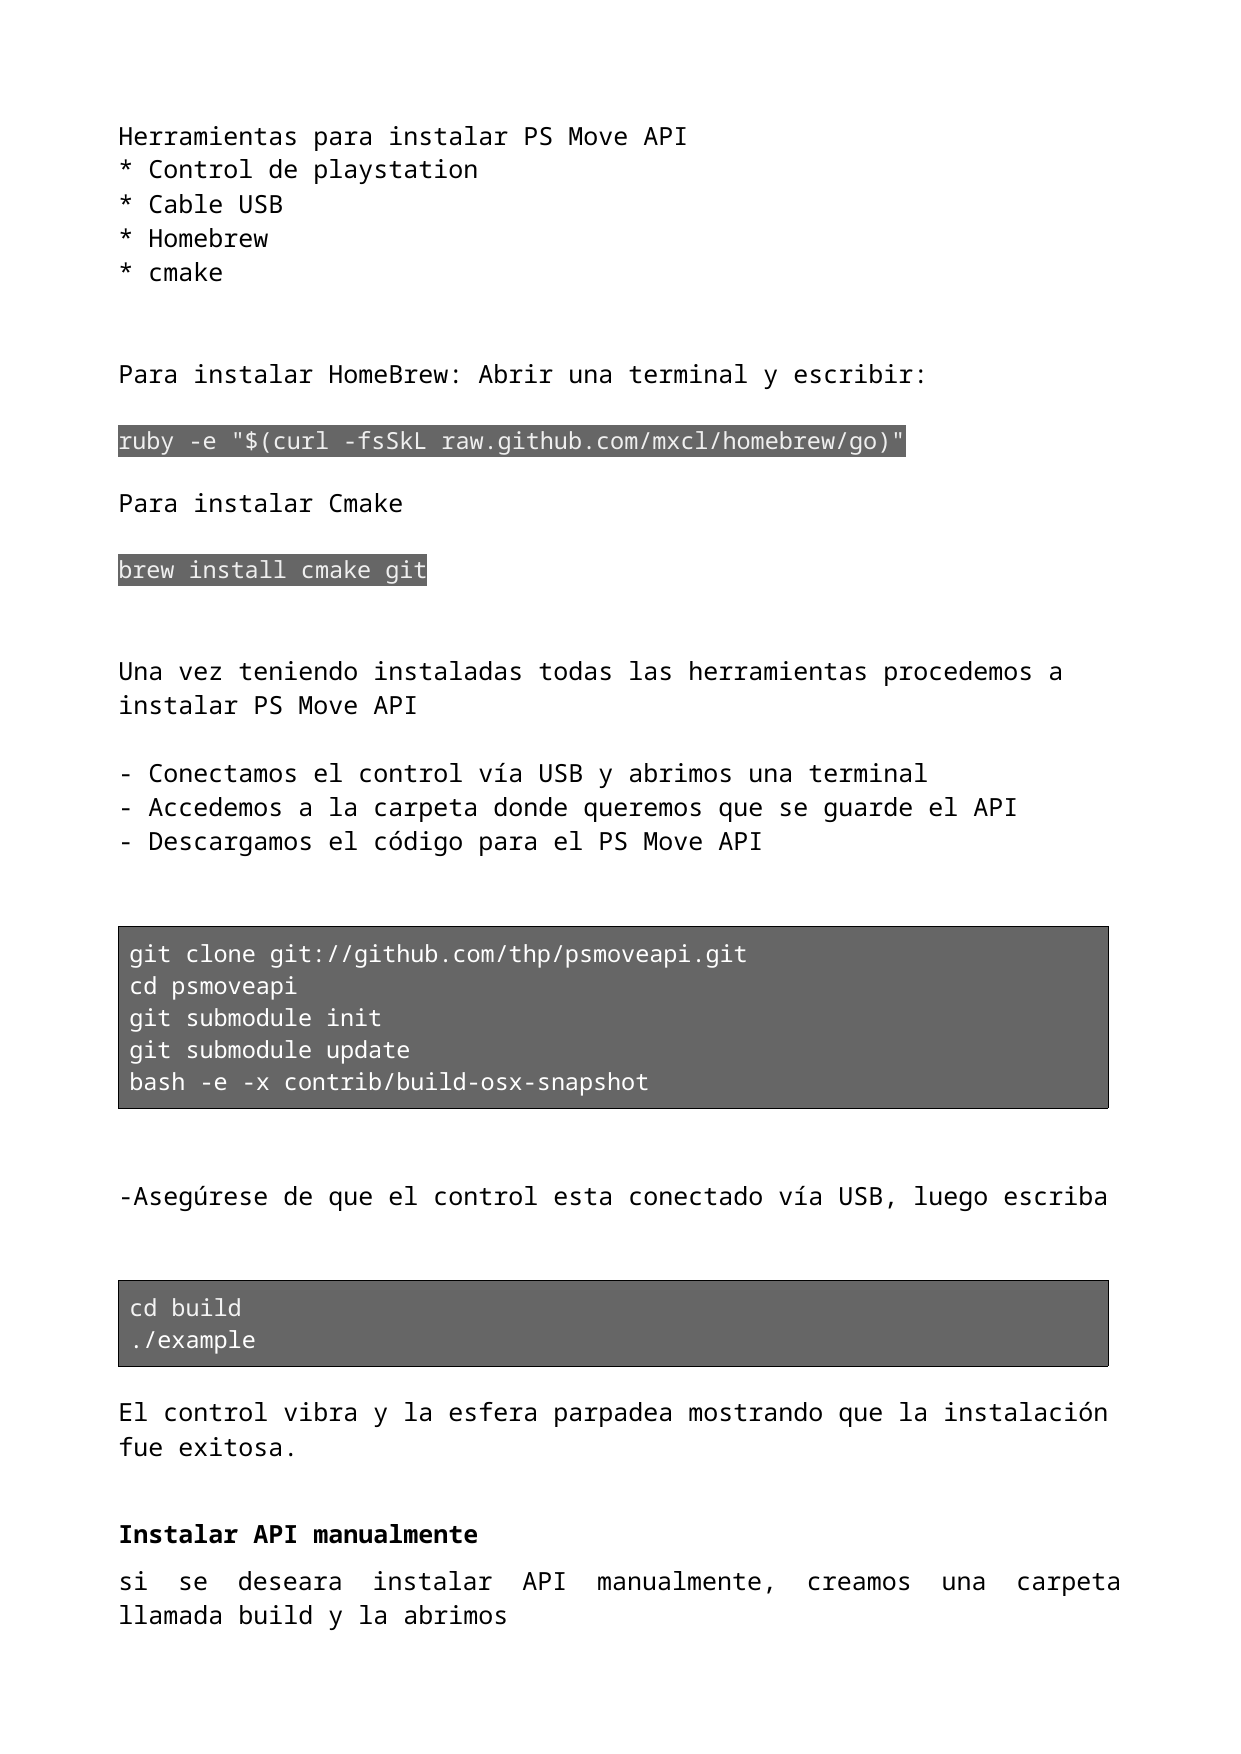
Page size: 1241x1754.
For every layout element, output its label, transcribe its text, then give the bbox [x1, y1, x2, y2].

text * Control de playstation [118, 152, 1122, 186]
text Para instalar Cmake [118, 485, 1122, 519]
table_header cd build ./example [119, 1281, 1108, 1366]
text - Descargamos el código para el PS Move API [118, 824, 1122, 858]
table_header git clone git://github.com/thp/psmoveapi.git cd psmoveapi git submodule init git submodule update bash -e -x contrib/build-osx-snapshot [119, 927, 1108, 1108]
text Herramientas para instalar PS Move API [118, 118, 1122, 152]
text brew install cmake git [118, 553, 1122, 619]
text * Cable USB [118, 186, 1122, 220]
text - Accedemos a la carpeta donde queremos que se guarde el API [118, 790, 1122, 824]
text Para instalar HomeBrew: Abrir una terminal y escribir: [118, 357, 1122, 391]
text * cmake [118, 254, 1122, 288]
text * Homebrew [118, 220, 1122, 254]
text Una vez teniendo instaladas todas las herramientas procedemos a instalar PS Move API [118, 654, 1122, 722]
text - Conectamos el control vía USB y abrimos una terminal [118, 756, 1122, 790]
text -Asegúrese de que el control esta conectado vía USB, luego escriba [118, 1178, 1122, 1212]
text ruby -e "$(curl -fsSkL raw.github.com/mxcl/homebrew/go)" [118, 425, 1122, 485]
text Instalar API manualmente [118, 1517, 1122, 1551]
text si se deseara instalar API manualmente, creamos una carpeta llamada build y la abrimos [118, 1563, 1122, 1632]
text El control vibra y la esfera parpadea mostrando que la instalación fue exitosa. [118, 1366, 1122, 1463]
